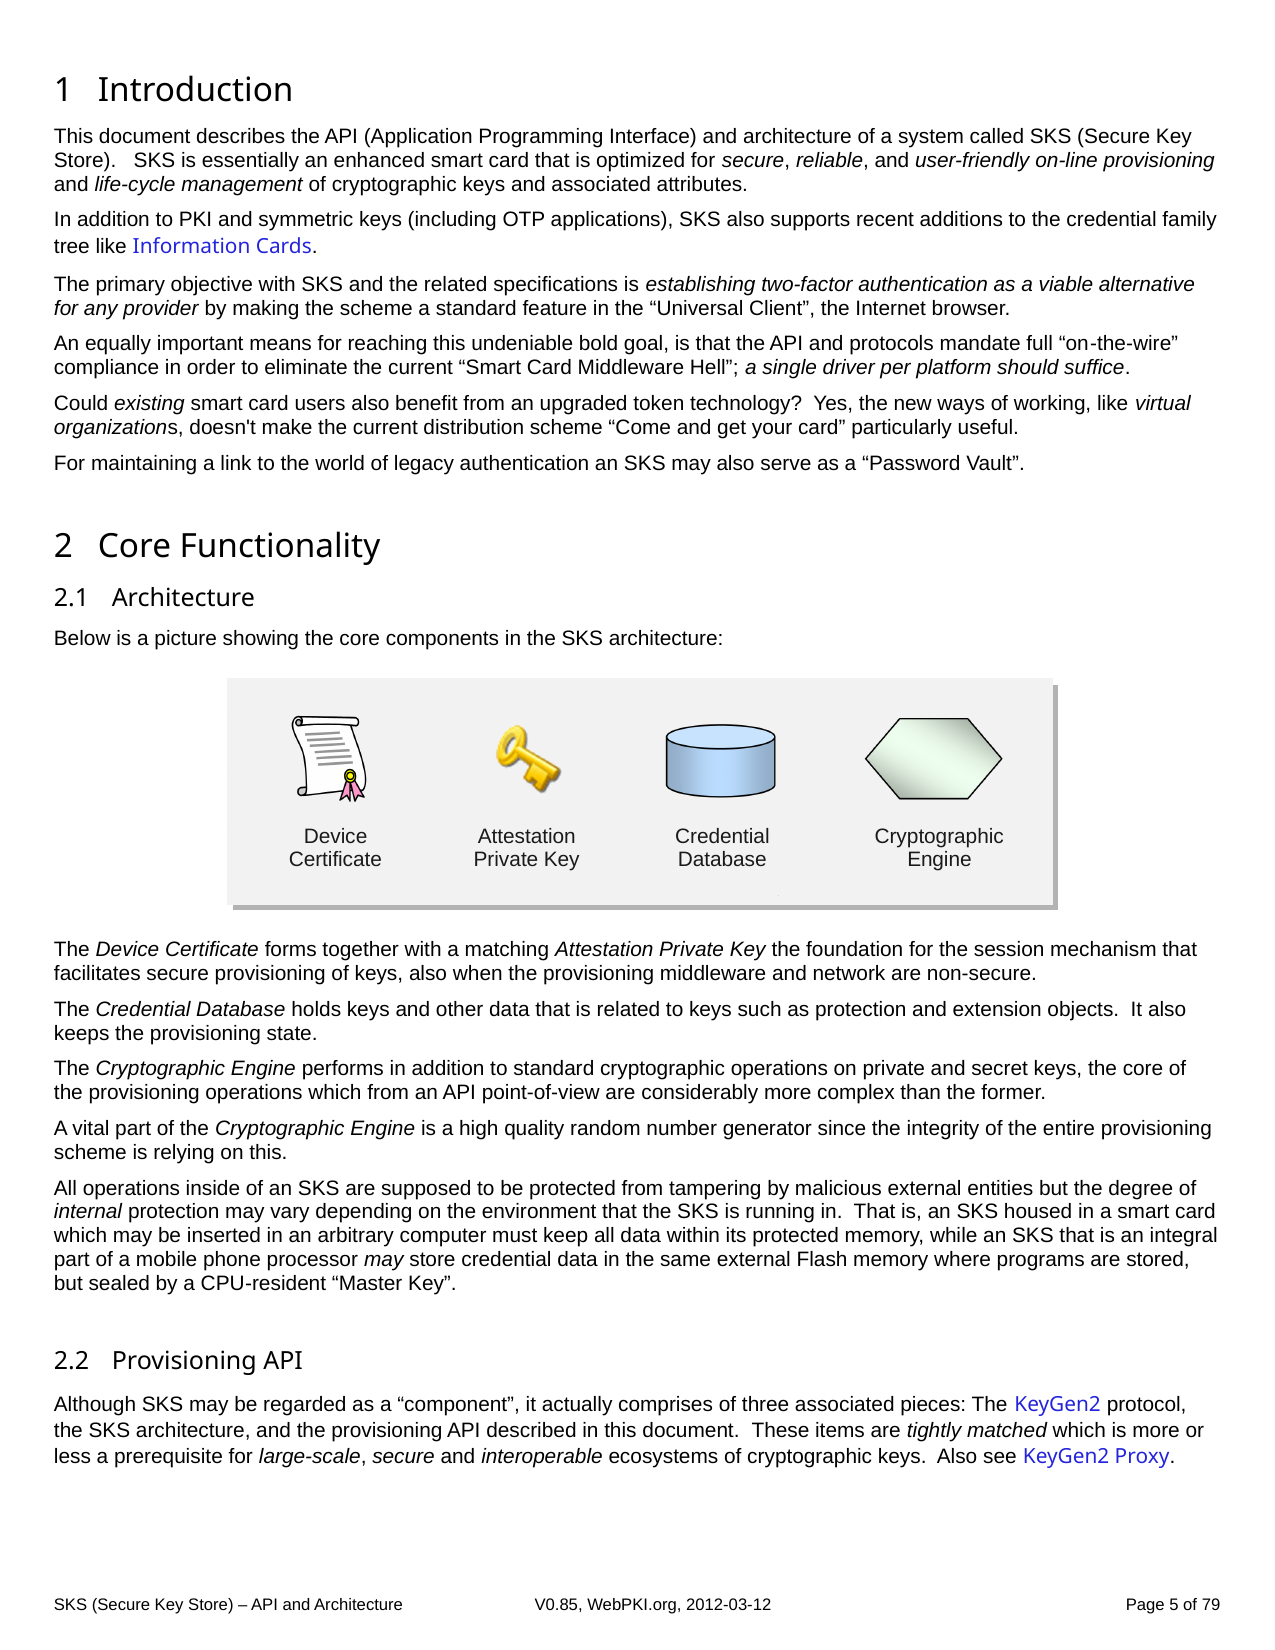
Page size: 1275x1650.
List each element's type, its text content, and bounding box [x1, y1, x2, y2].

text An equally important means for reaching this undeniable bold goal, is that the API and protocols mandate full “on‑the‑wire” compliance in order to eliminate the current “Smart Card Middleware Hell”; a single driver per platform should suffice. [54, 331, 1221, 379]
text The Cryptographic Engine performs in addition to standard cryptographic operations on private and secret keys, the core of the provisioning operations which from an API point-of-view are considerably more complex than the former. [54, 1056, 1221, 1104]
subtitle Introduction [54, 66, 1221, 111]
text The Credential Database holds keys and other data that is related to keys such as protection and extension objects. It also keeps the provisioning state. [54, 996, 1221, 1044]
text The Device Certificate forms together with a matching Attestation Private Key the foundation for the session mechanism that facilitates secure provisioning of keys, also when the provisioning middleware and network are non-secure. [54, 662, 1221, 984]
text Below is a picture showing the core components in the SKS architecture: [54, 626, 1221, 650]
text Could existing smart card users also benefit from an upgraded token technology? Yes, the new ways of working, like virtual organizations, doesn't make the current distribution scheme “Come and get your card” particularly useful. [54, 391, 1221, 439]
text A vital part of the Cryptographic Engine is a high quality random number generator since the integrity of the entire provisioning scheme is relying on this. [54, 1116, 1221, 1164]
text For maintaining a link to the world of legacy authentication an SKS may also serve as a “Password Vault”. [54, 450, 1221, 474]
subtitle Architecture [54, 580, 1221, 614]
text This document describes the API (Application Programming Interface) and architecture of a system called SKS (Secure Key Store). SKS is essentially an enhanced smart card that is optimized for secure, reliable, and user-friendly on-line provisioning and life-cycle management of cryptographic keys and associated attributes. [54, 123, 1221, 195]
subtitle Provisioning API [54, 1343, 1221, 1377]
text The primary objective with SKS and the related specifications is establishing two-factor authentication as a viable alternative for any provider by making the scheme a standard feature in the “Universal Client”, the Internet browser. [54, 271, 1221, 319]
text All operations inside of an SKS are supposed to be protected from tampering by malicious external entities but the degree of internal protection may vary depending on the environment that the SKS is running in. That is, an SKS housed in a smart card which may be inserted in an arbitrary computer must keep all data within its protected memory, while an SKS that is an integral part of a mobile phone processor may store credential data in the same external Flash memory where programs are stored, but sealed by a CPU‑resident “Master Key”. [54, 1175, 1221, 1295]
subtitle Core Functionality [54, 522, 1221, 567]
text In addition to PKI and symmetric keys (including OTP applications), SKS also supports recent additions to the credential family tree like Information Cards. [54, 207, 1221, 259]
text Although SKS may be regarded as a “component”, it actually comprises of three associated pieces: The KeyGen2 protocol, the SKS architecture, and the provisioning API described in this document. These items are tightly matched which is more or less a prerequisite for large-scale, secure and interoperable ecosystems of cryptographic keys. Also see KeyGen2 Proxy. [54, 1389, 1221, 1470]
